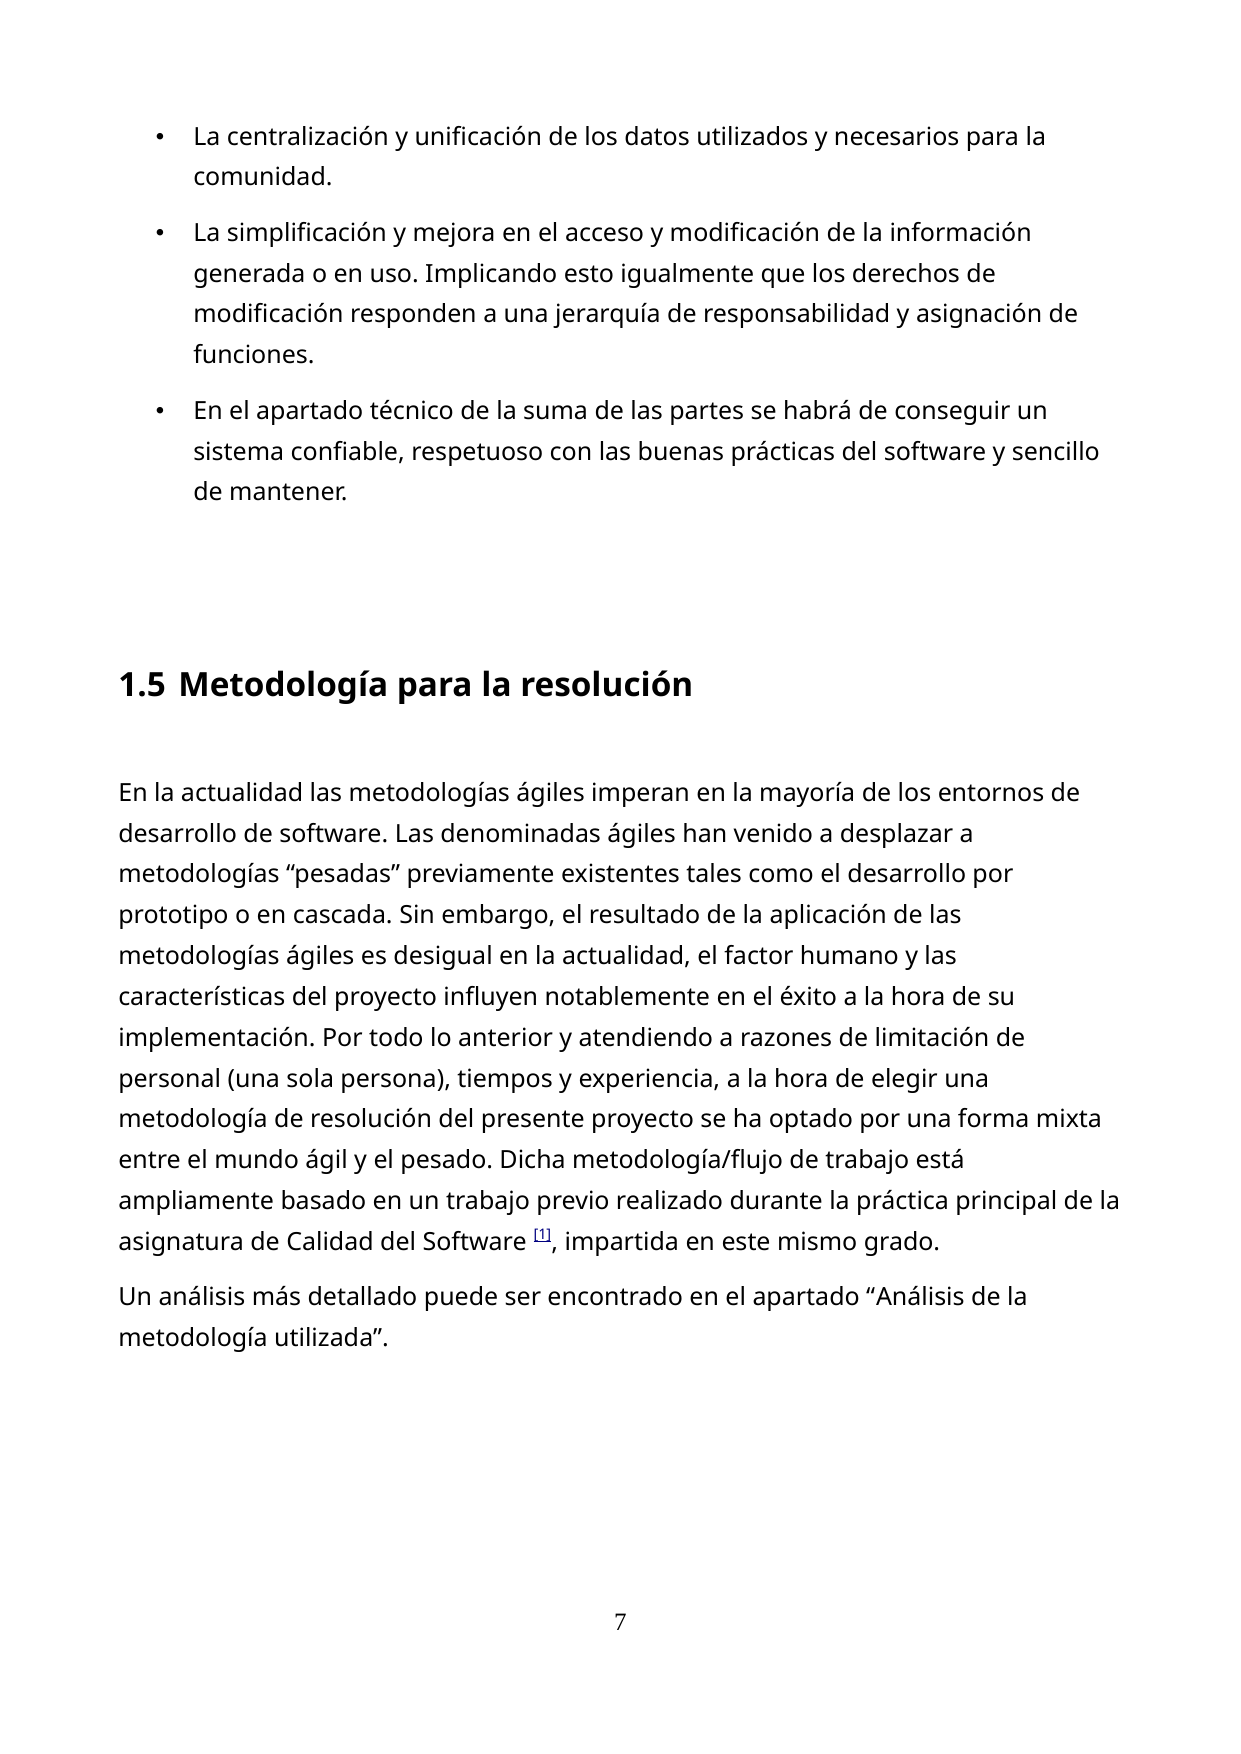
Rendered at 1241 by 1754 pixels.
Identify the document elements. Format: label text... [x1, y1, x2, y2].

list En el apartado técnico de la suma de las partes se habrá de conseguir un sistema confiable, respetuoso con las buenas prácticas del software y sencillo de mantener. [156, 392, 1122, 508]
text Un análisis más detallado puede ser encontrado en el apartado “Análisis de la metodología utilizada”. [118, 1279, 1122, 1354]
list La centralización y unificación de los datos utilizados y necesarios para la comunidad. [156, 118, 1122, 193]
list La simplificación y mejora en el acceso y modificación de la información generada o en uso. Implicando esto igualmente que los derechos de modificación responden a una jerarquía de responsabilidad y asignación de funciones. [156, 214, 1122, 371]
subtitle Metodología para la resolución [118, 661, 1122, 706]
text En la actualidad las metodologías ágiles imperan en la mayoría de los entornos de desarrollo de software. Las denominadas ágiles han venido a desplazar a metodologías “pesadas” previamente existentes tales como el desarrollo por prototipo o en cascada. Sin embargo, el resultado de la aplicación de las metodologías ágiles es desigual en la actualidad, el factor humano y las características del proyecto influyen notablemente en el éxito a la hora de su implementación. Por todo lo anterior y atendiendo a razones de limitación de personal (una sola persona), tiempos y experiencia, a la hora de elegir una metodología de resolución del presente proyecto se ha optado por una forma mixta entre el mundo ágil y el pesado. Dicha metodología/flujo de trabajo está ampliamente basado en un trabajo previo realizado durante la práctica principal de la asignatura de Calidad del Software [1], impartida en este mismo grado. [118, 774, 1122, 1258]
